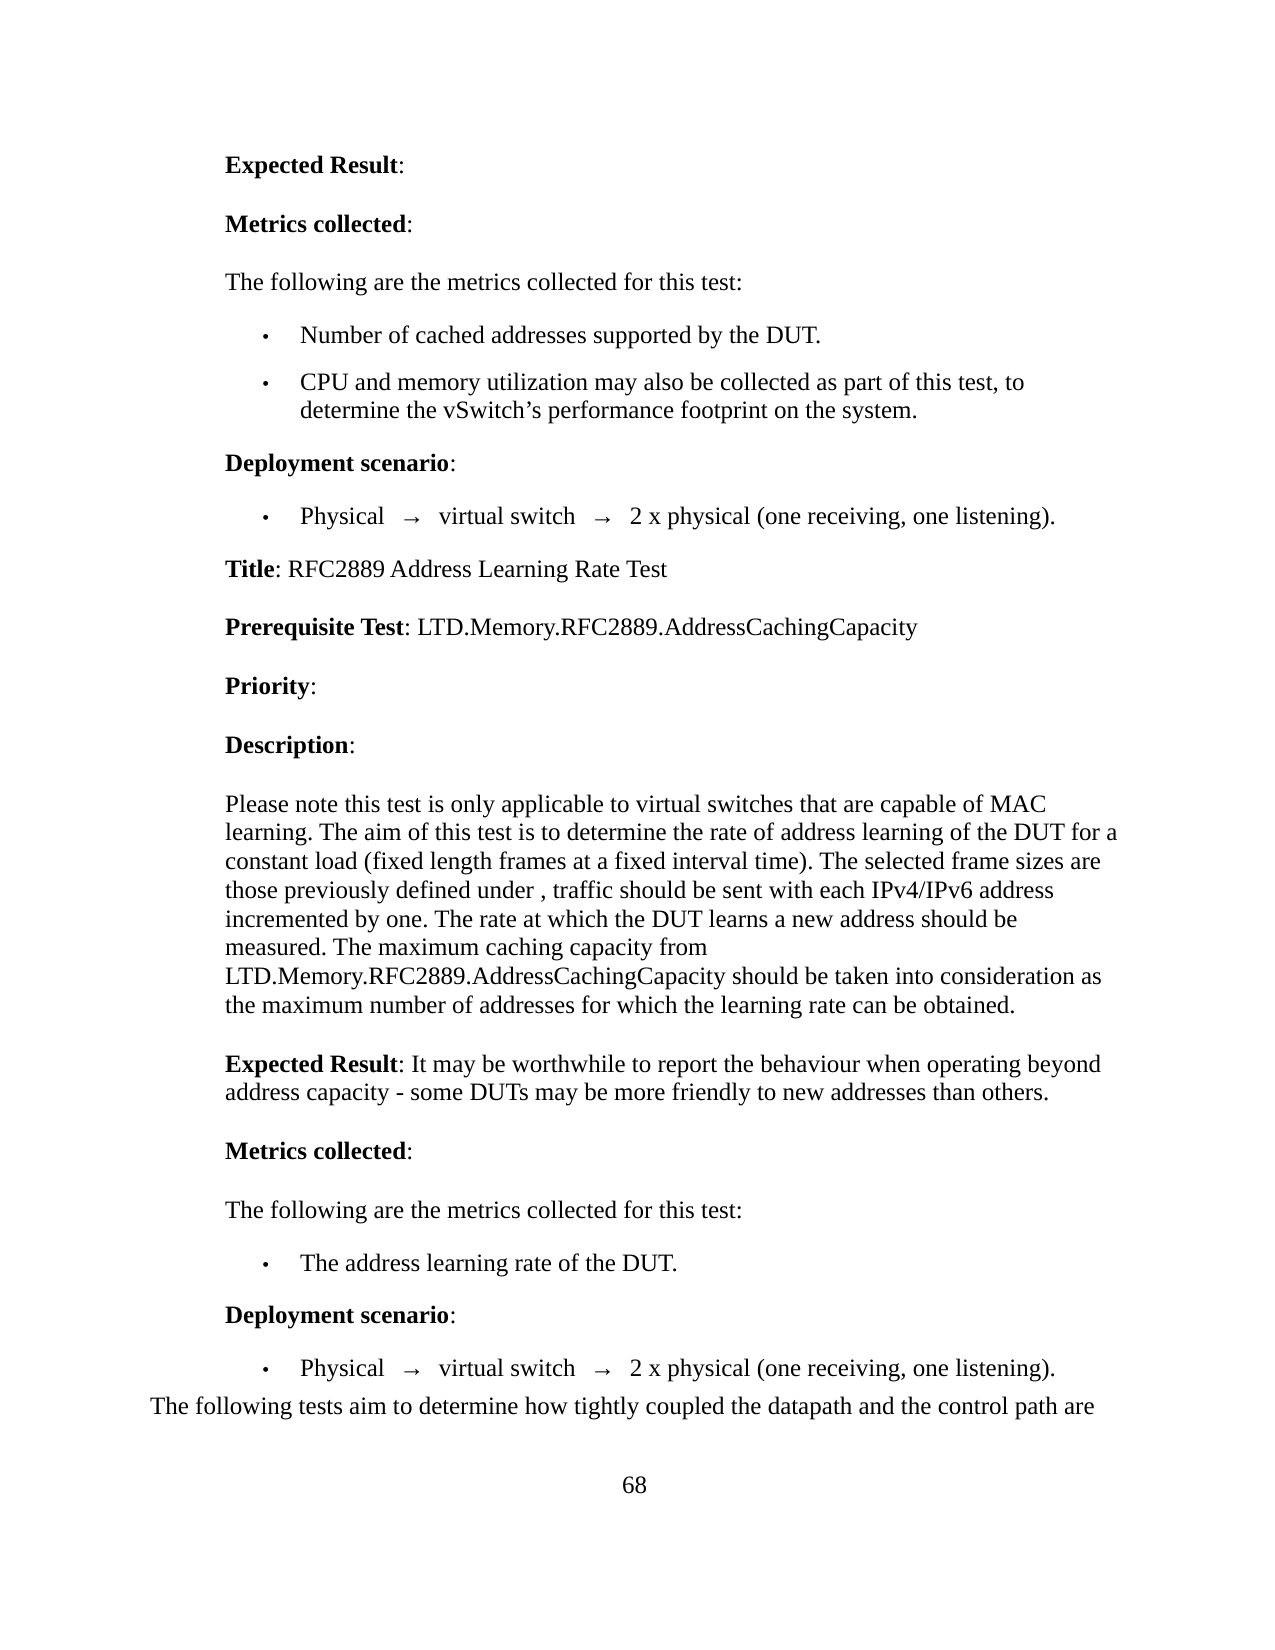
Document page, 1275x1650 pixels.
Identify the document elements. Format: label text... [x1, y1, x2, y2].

list The address learning rate of the DUT. [262, 1248, 1125, 1276]
text Metrics collected: [225, 209, 1125, 237]
text Priority: [225, 671, 1125, 700]
text Expected Result: [225, 150, 1125, 179]
text Metrics collected: [225, 1136, 1125, 1165]
list Physical → virtual switch → 2 x physical (one receiving, one listening). [262, 501, 1125, 530]
list CPU and memory utilization may also be collected as part of this test, to determine the vSwitch’s performance footprint on the system. [262, 367, 1125, 424]
text Description: [225, 730, 1125, 759]
text Expected Result: It may be worthwhile to report the behaviour when operating beyond address capacity - some DUTs may be more friendly to new addresses than others. [225, 1049, 1125, 1106]
text The following tests aim to determine how tightly coupled the datapath and the control path are [150, 1391, 1125, 1419]
text Prerequisite Test: LTD.Memory.RFC2889.AddressCachingCapacity [225, 612, 1125, 641]
text The following are the metrics collected for this test: [225, 267, 1125, 296]
text The following are the metrics collected for this test: [225, 1195, 1125, 1224]
text Title: RFC2889 Address Learning Rate Test [225, 554, 1125, 582]
text Deployment scenario: [225, 448, 1125, 477]
text Deployment scenario: [225, 1300, 1125, 1329]
list Number of cached addresses supported by the DUT. [262, 320, 1125, 349]
text Please note this test is only applicable to virtual switches that are capable of MAC learning. The aim of this test is to determine the rate of address learning of the DUT for a constant load (fixed length frames at a fixed interval time). The selected frame sizes are those previously defined under , traffic should be sent with each IPv4/IPv6 address incremented by one. The rate at which the DUT learns a new address should be measured. The maximum caching capacity from LTD.Memory.RFC2889.AddressCachingCapacity should be taken into consideration as the maximum number of addresses for which the learning rate can be obtained. [225, 789, 1125, 1019]
list Physical → virtual switch → 2 x physical (one receiving, one listening). [262, 1353, 1125, 1382]
